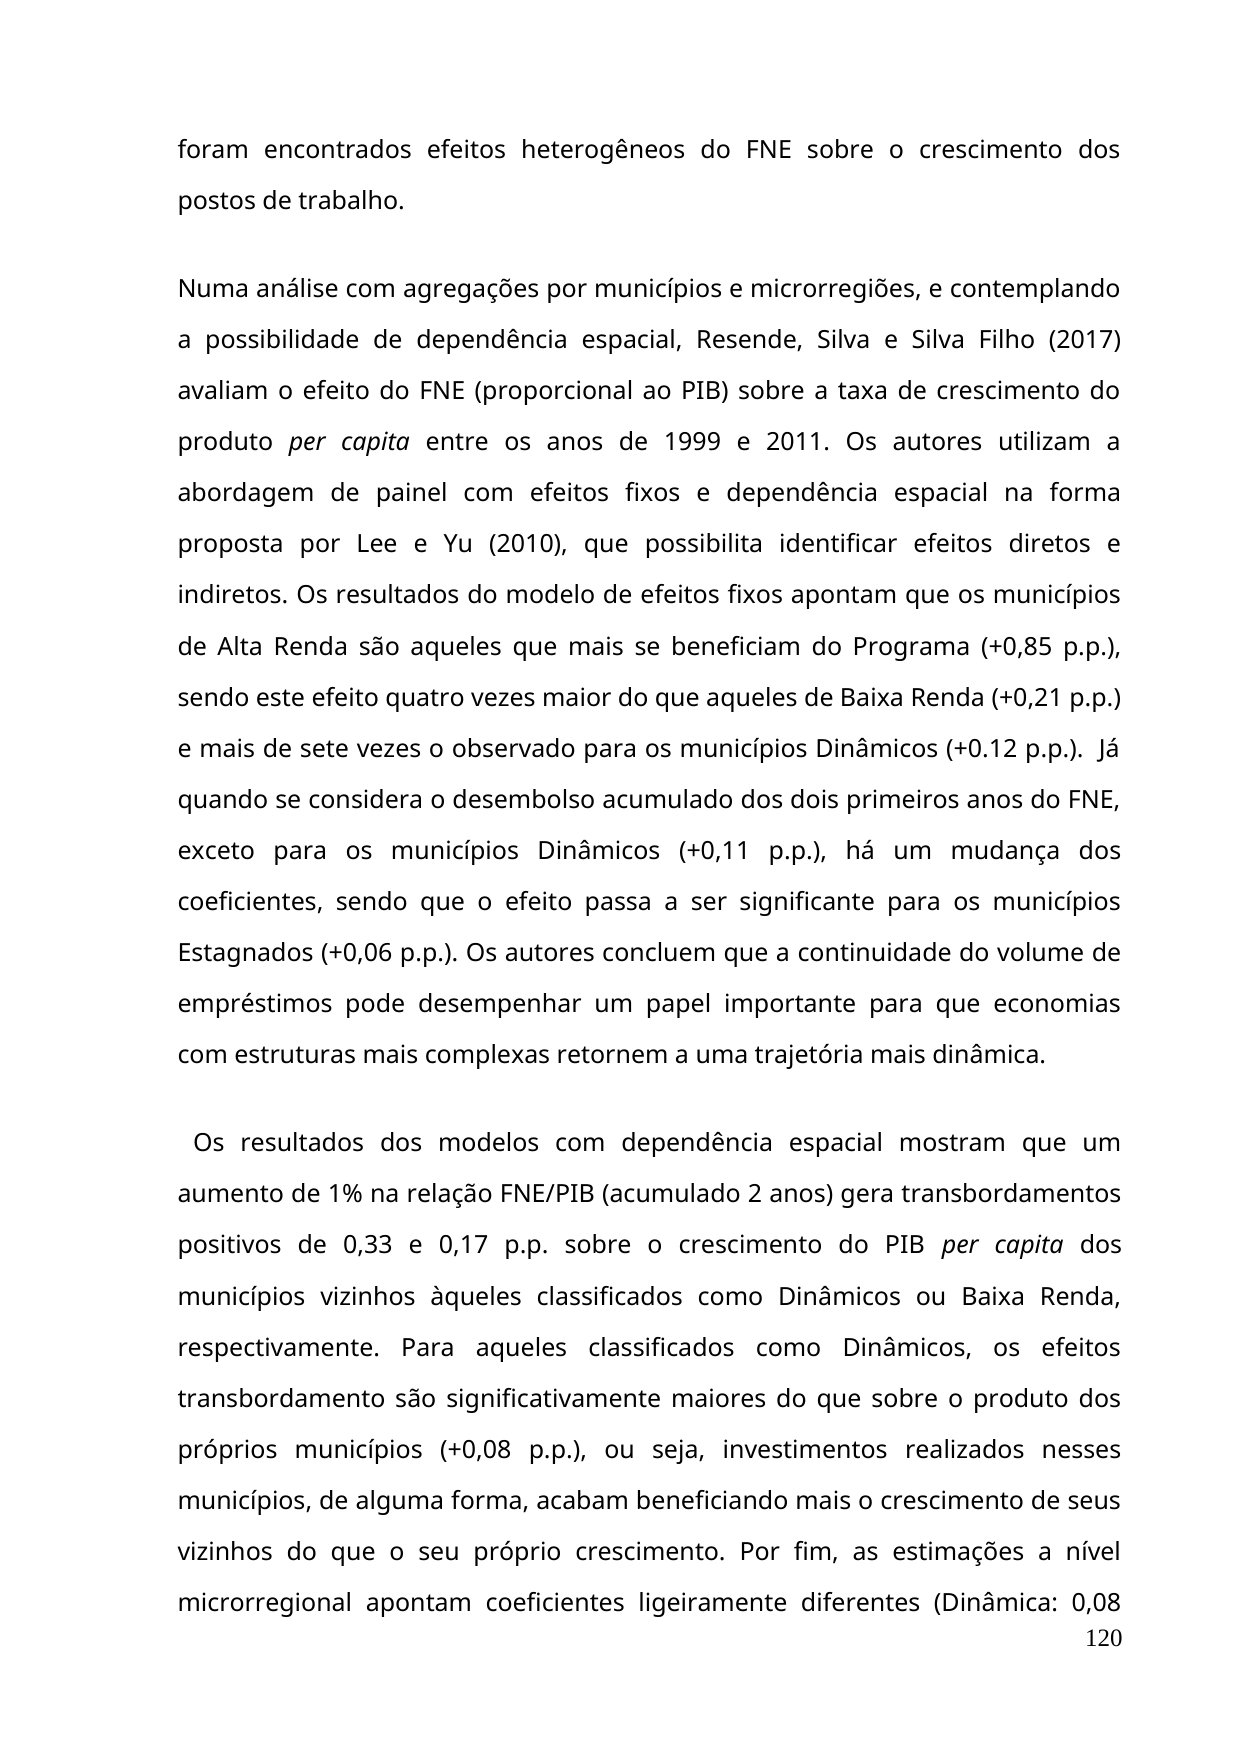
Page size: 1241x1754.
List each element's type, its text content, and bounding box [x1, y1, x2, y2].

text Os resultados dos modelos com dependência espacial mostram que um aumento de 1% na relação FNE/PIB (acumulado 2 anos) gera transbordamentos positivos de 0,33 e 0,17 p.p. sobre o crescimento do PIB per capita dos municípios vizinhos àqueles classificados como Dinâmicos ou Baixa Renda, respectivamente. Para aqueles classificados como Dinâmicos, os efeitos transbordamento são significativamente maiores do que sobre o produto dos próprios municípios (+0,08 p.p.), ou seja, investimentos realizados nesses municípios, de alguma forma, acabam beneficiando mais o crescimento de seus vizinhos do que o seu próprio crescimento. Por fim, as estimações a nível microrregional apontam coeficientes ligeiramente diferentes (Dinâmica: 0,08 [177, 1125, 1122, 1618]
text foram encontrados efeitos heterogêneos do FNE sobre o crescimento dos postos de trabalho. [177, 131, 1122, 216]
text Numa análise com agregações por municípios e microrregiões, e contemplando a possibilidade de dependência espacial, Resende, Silva e Silva Filho (2017) avaliam o efeito do FNE (proporcional ao PIB) sobre a taxa de crescimento do produto per capita entre os anos de 1999 e 2011. Os autores utilizam a abordagem de painel com efeitos fixos e dependência espacial na forma proposta por Lee e Yu (2010), que possibilita identificar efeitos diretos e indiretos. Os resultados do modelo de efeitos fixos apontam que os municípios de Alta Renda são aqueles que mais se beneficiam do Programa (+0,85 p.p.), sendo este efeito quatro vezes maior do que aqueles de Baixa Renda (+0,21 p.p.) e mais de sete vezes o observado para os municípios Dinâmicos (+0.12 p.p.). Já quando se considera o desembolso acumulado dos dois primeiros anos do FNE, exceto para os municípios Dinâmicos (+0,11 p.p.), há um mudança dos coeficientes, sendo que o efeito passa a ser significante para os municípios Estagnados (+0,06 p.p.). Os autores concluem que a continuidade do volume de empréstimos pode desempenhar um papel importante para que economias com estruturas mais complexas retornem a uma trajetória mais dinâmica. [177, 271, 1122, 1071]
